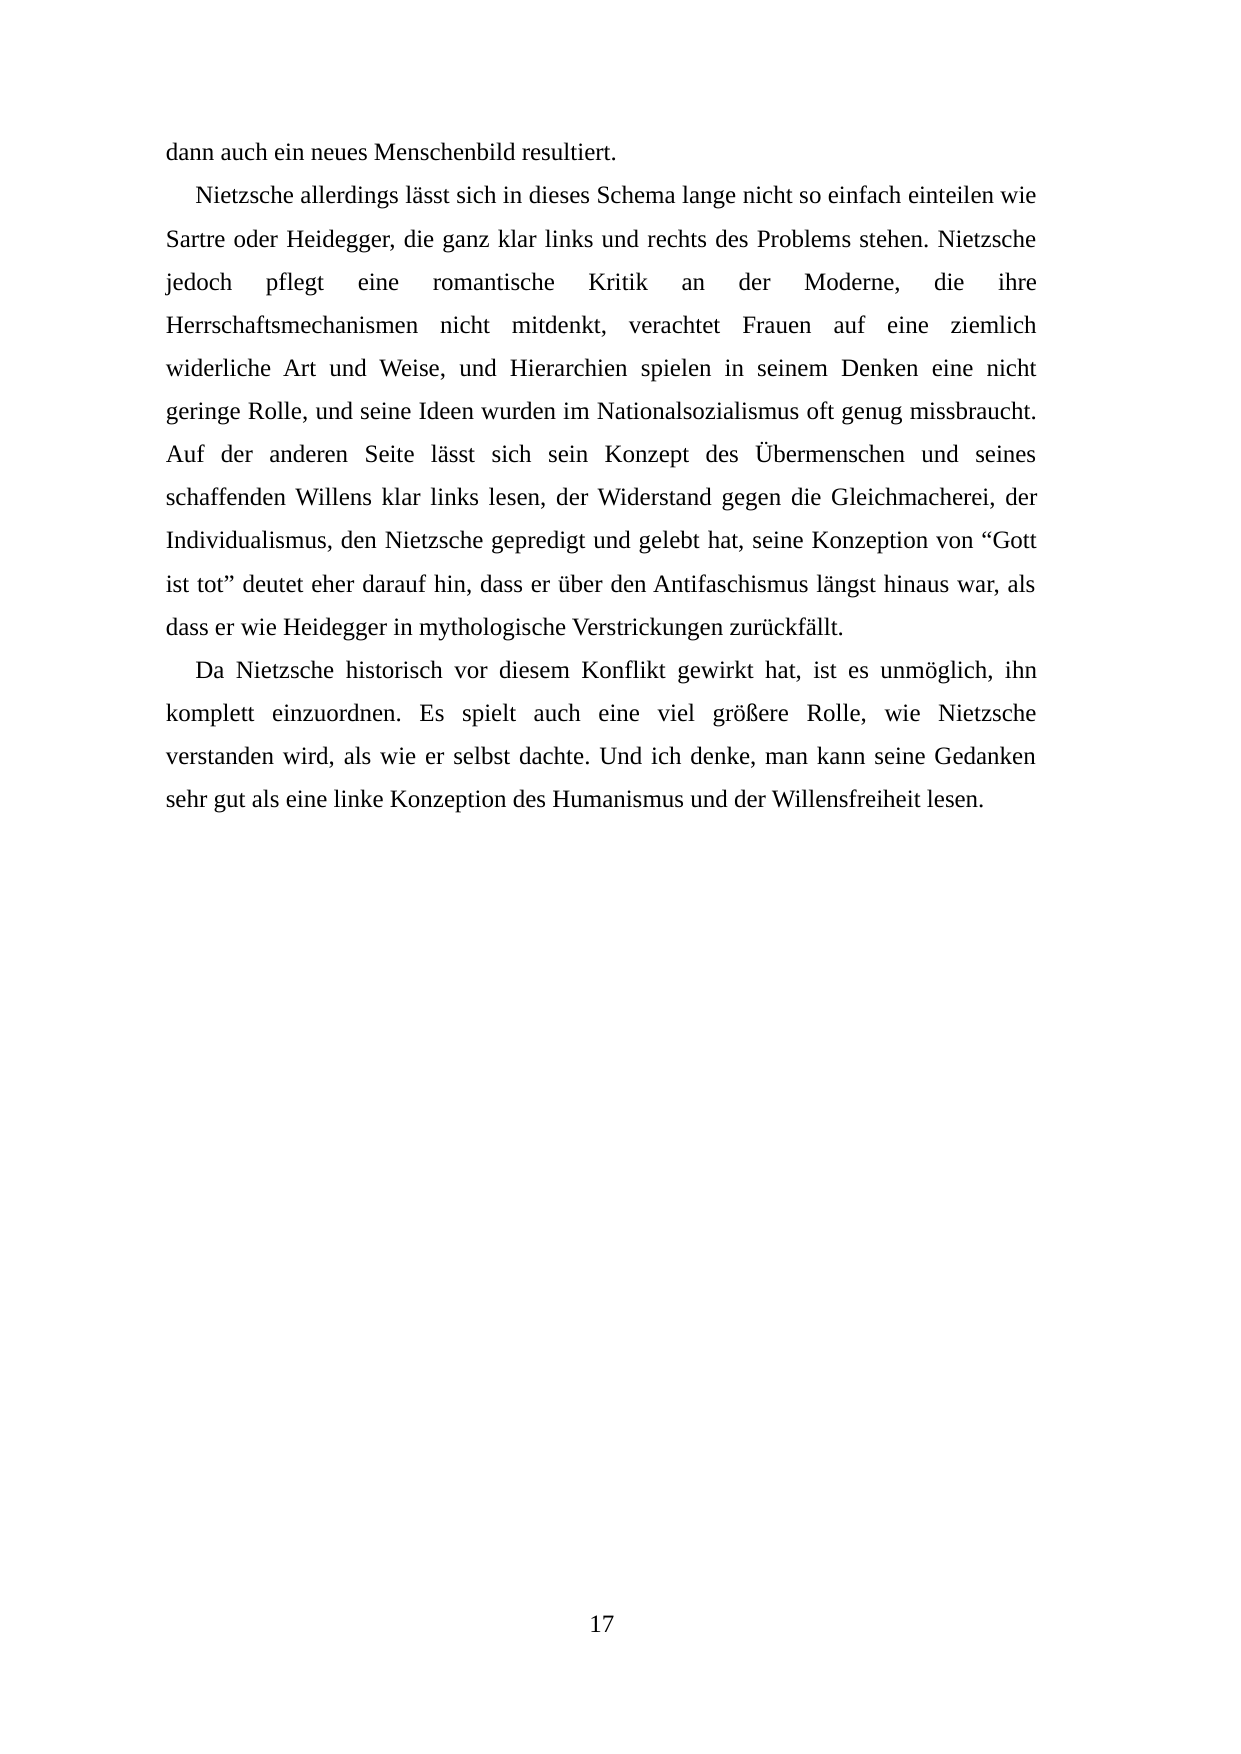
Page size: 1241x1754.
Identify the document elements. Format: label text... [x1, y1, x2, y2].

text Nietzsche allerdings lässt sich in dieses Schema lange nicht so einfach einteilen wie Sartre oder Heidegger, die ganz klar links und rechts des Problems stehen. Nietzsche jedoch pflegt eine romantische Kritik an der Moderne, die ihre Herrschaftsmechanismen nicht mitdenkt, verachtet Frauen auf eine ziemlich widerliche Art und Weise, und Hierarchien spielen in seinem Denken eine nicht geringe Rolle, und seine Ideen wurden im Nationalsozialismus oft genug missbraucht. Auf der anderen Seite lässt sich sein Konzept des Übermenschen und seines schaffenden Willens klar links lesen, der Widerstand gegen die Gleichmacherei, der Individualismus, den Nietzsche gepredigt und gelebt hat, seine Konzeption von “Gott ist tot” deutet eher darauf hin, dass er über den Antifaschismus längst hinaus war, als dass er wie Heidegger in mythologische Verstrickungen zurückfällt. [166, 181, 1037, 641]
text Da Nietzsche historisch vor diesem Konflikt gewirkt hat, ist es unmöglich, ihn komplett einzuordnen. Es spielt auch eine viel größere Rolle, wie Nietzsche verstanden wird, als wie er selbst dachte. Und ich denke, man kann seine Gedanken sehr gut als eine linke Konzeption des Humanismus und der Willensfreiheit lesen. [166, 655, 1037, 813]
text dann auch ein neues Menschenbild resultiert. [166, 137, 1037, 166]
